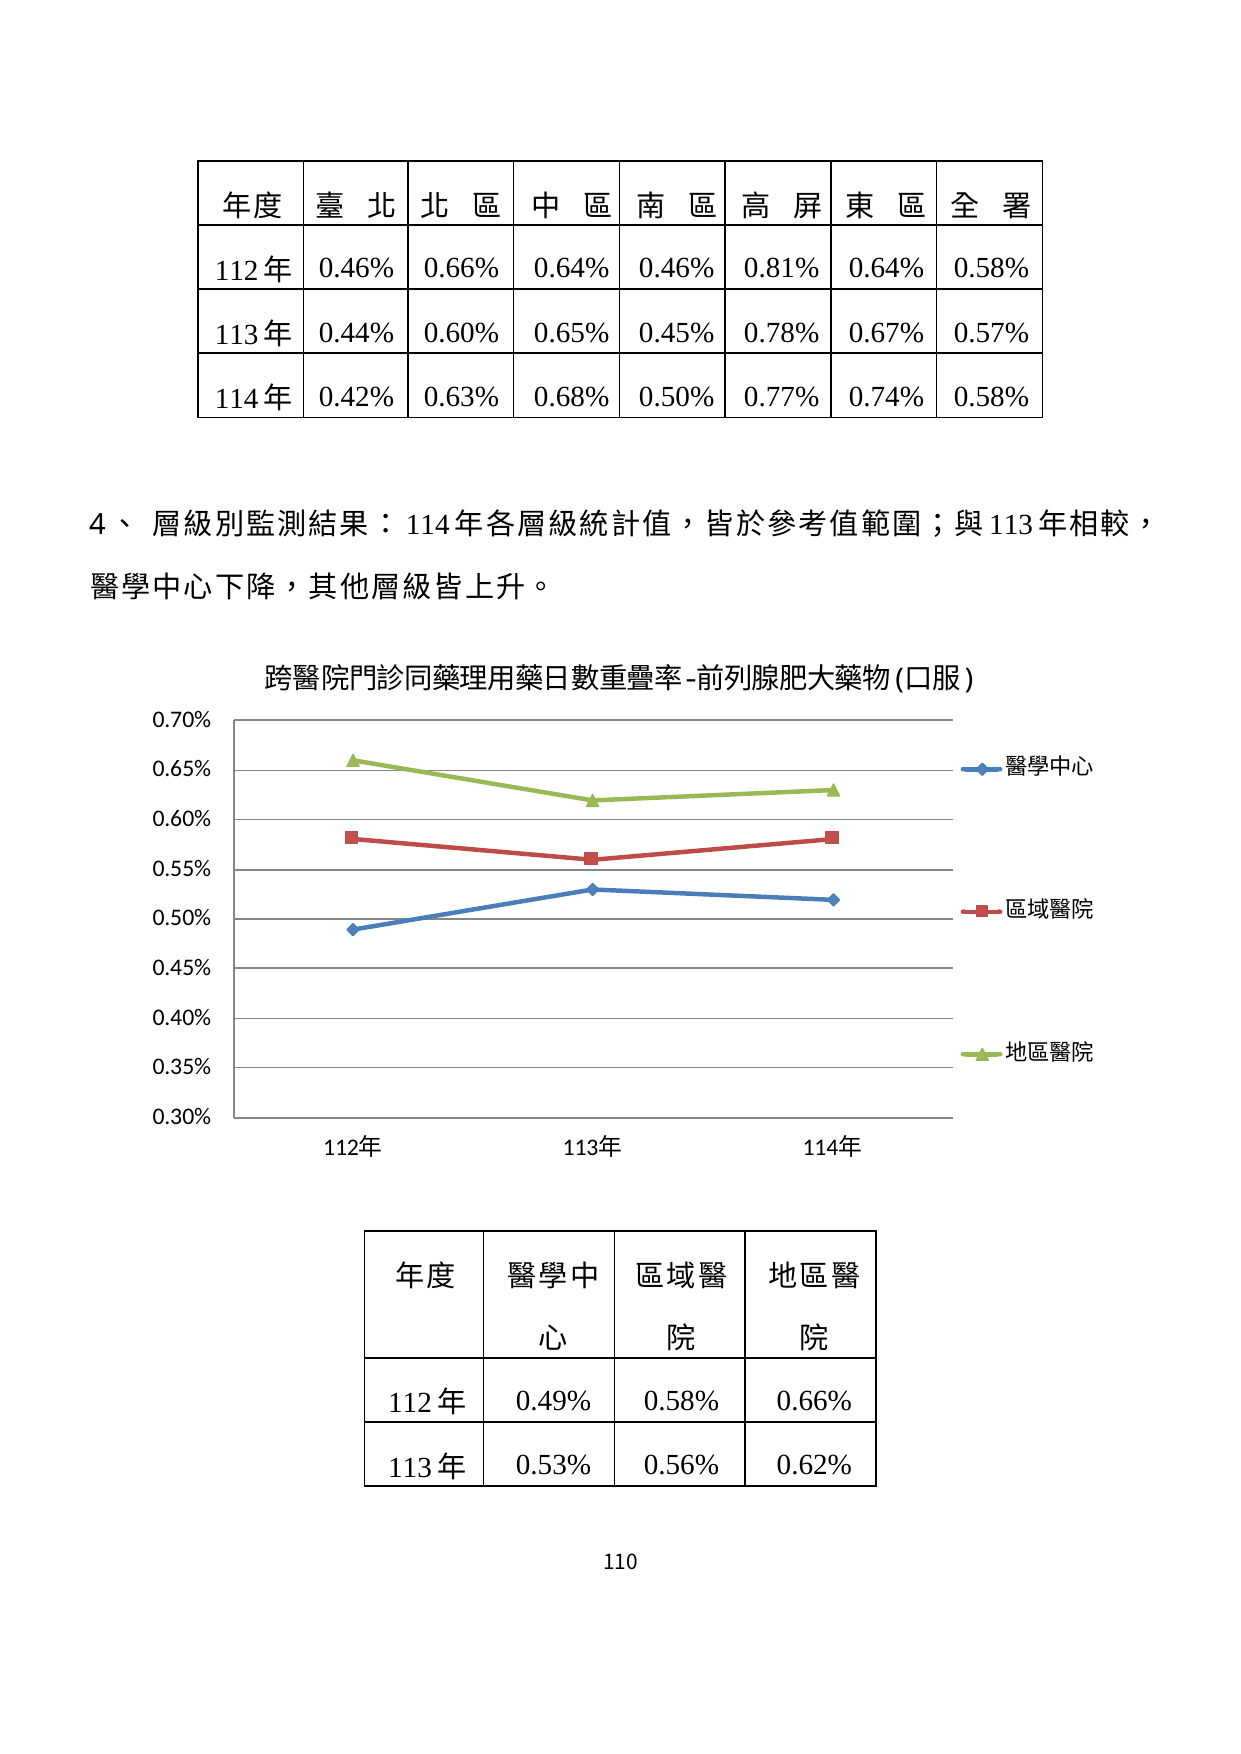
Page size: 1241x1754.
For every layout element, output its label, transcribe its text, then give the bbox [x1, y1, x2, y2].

table_header 中 區 [514, 162, 619, 224]
table_cell 0.53% [484, 1423, 614, 1485]
table_cell 0.60% [409, 290, 513, 352]
table_cell 0.67% [832, 290, 936, 352]
table_header 高 屏 [726, 162, 830, 224]
table_cell 114年 [199, 354, 303, 416]
table_cell 0.56% [615, 1423, 744, 1485]
table_cell 0.81% [726, 226, 830, 288]
table_header 臺 北 [304, 162, 407, 224]
table_cell 0.63% [409, 354, 513, 416]
table_cell 113年 [365, 1423, 483, 1485]
table_header 東 區 [832, 162, 936, 224]
table_cell 0.77% [726, 354, 830, 416]
table_cell 0.42% [304, 354, 407, 416]
table_cell 112年 [199, 226, 303, 288]
table_cell 0.64% [832, 226, 936, 288]
table_header 年度 [199, 162, 303, 224]
table_cell 0.46% [304, 226, 407, 288]
table_cell 0.65% [514, 290, 619, 352]
table_cell 0.64% [514, 226, 619, 288]
table_header 醫學中心 [484, 1232, 614, 1357]
table_cell 112年 [365, 1359, 483, 1421]
table_cell 0.58% [937, 226, 1042, 288]
table_header 南 區 [620, 162, 724, 224]
table_cell 113年 [199, 290, 303, 352]
table_cell 0.57% [937, 290, 1042, 352]
table_cell 0.50% [620, 354, 724, 416]
table_header 北 區 [409, 162, 513, 224]
table_cell 0.66% [746, 1359, 875, 1421]
table_cell 0.68% [514, 354, 619, 416]
table_header 區域醫院 [615, 1232, 744, 1357]
table_cell 0.78% [726, 290, 830, 352]
table_cell 0.49% [484, 1359, 614, 1421]
list 層級別監測結果：114年各層級統計值，皆於參考值範圍；與113年相較，醫學中心下降，其他層級皆上升。 [89, 480, 1145, 605]
table_cell 0.62% [746, 1423, 875, 1485]
table_header 年度 [365, 1232, 483, 1357]
table_cell 0.44% [304, 290, 407, 352]
table_header 全 署 [937, 162, 1042, 224]
table_cell 0.58% [615, 1359, 744, 1421]
table_cell 0.46% [620, 226, 724, 288]
table_header 地區醫院 [746, 1232, 875, 1357]
table_cell 0.74% [832, 354, 936, 416]
table_cell 0.66% [409, 226, 513, 288]
table_cell 0.58% [937, 354, 1042, 416]
table_cell 0.45% [620, 290, 724, 352]
